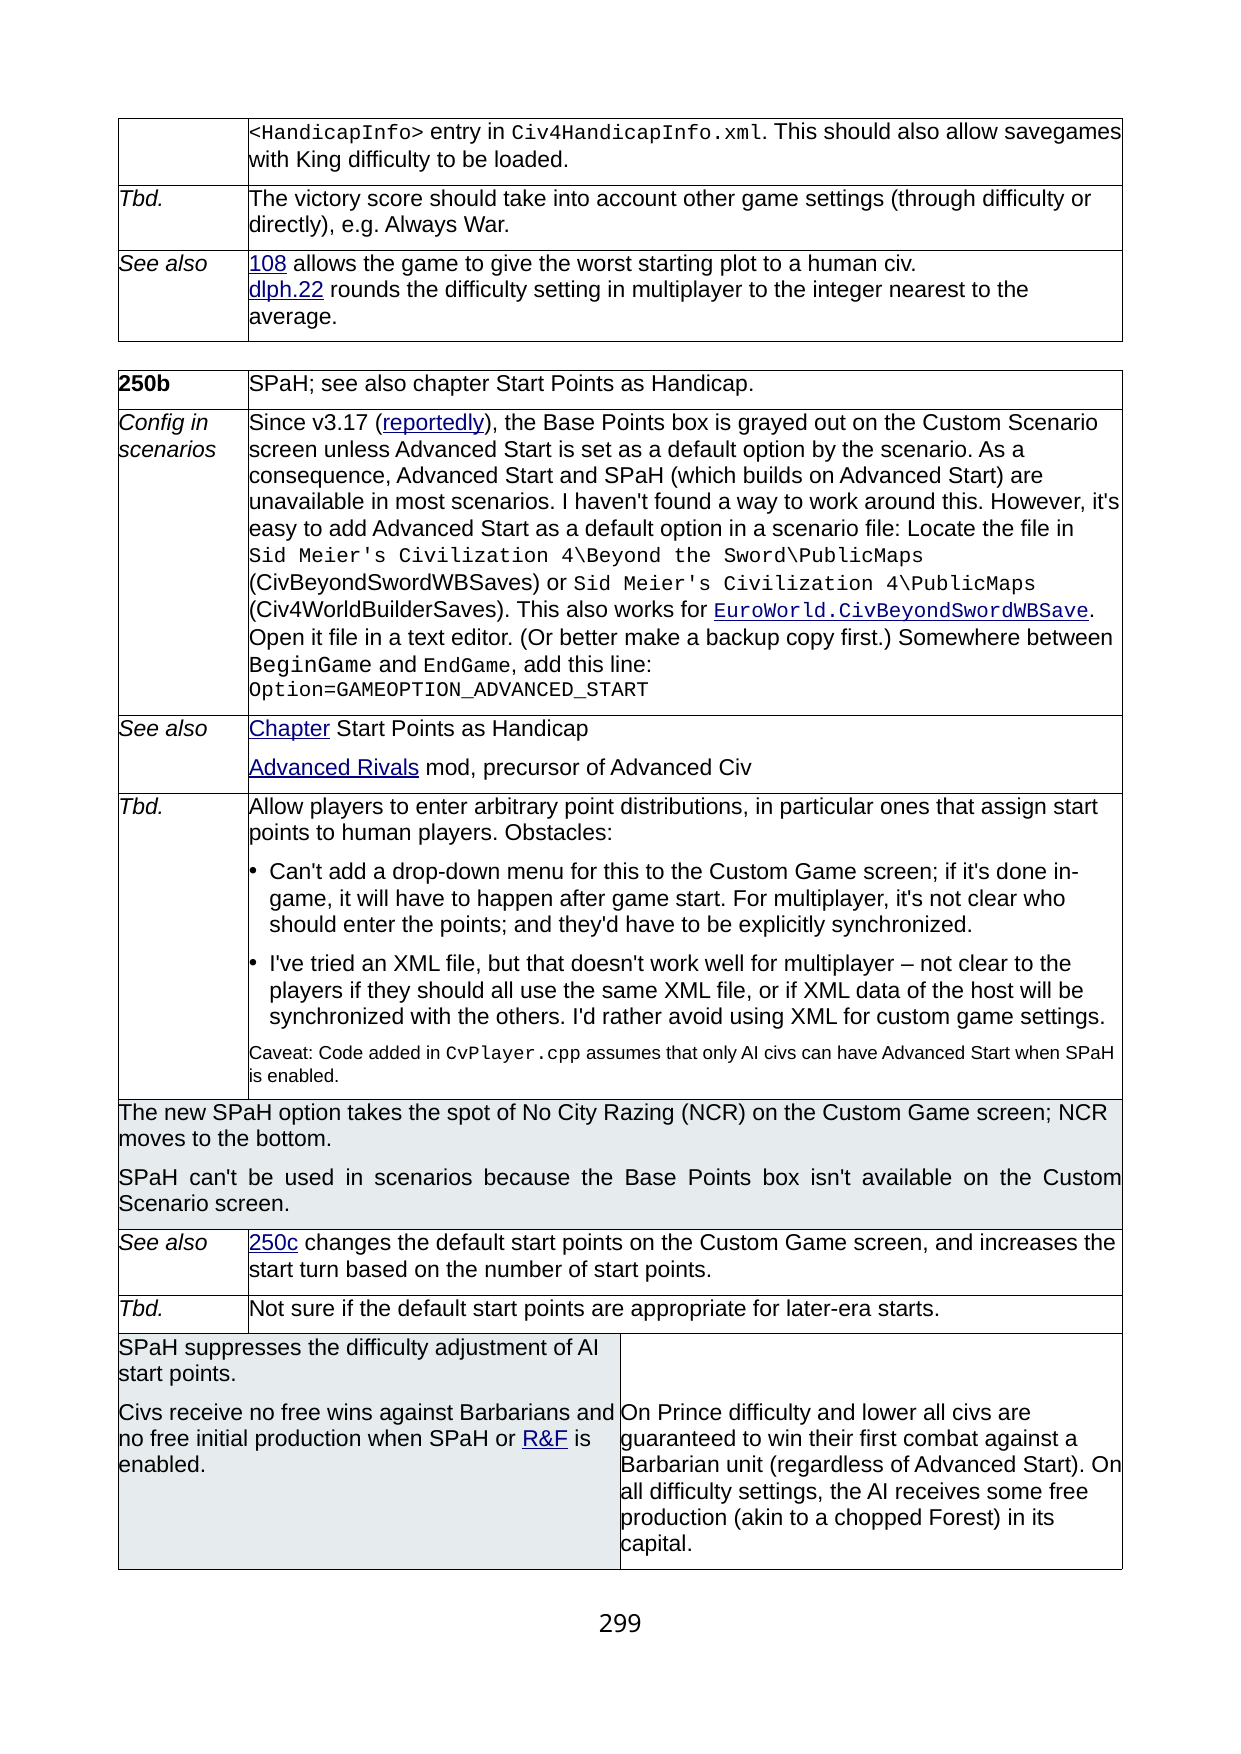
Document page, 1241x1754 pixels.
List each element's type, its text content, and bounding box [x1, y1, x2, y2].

table_cell Tbd. [119, 1296, 248, 1333]
table_cell The victory score should take into account other game settings (through difficulty or directly), e.g. Always War. [249, 186, 1122, 250]
table_cell See also [119, 251, 248, 341]
table_cell [119, 119, 248, 185]
table_cell 108 allows the game to give the worst starting plot to a human civ. dlph.22 rounds the difficulty setting in multiplayer to the integer nearest to the average. [249, 251, 1122, 341]
table_cell Chapter Start Points as Handicap Advanced Rivals mod, precursor of Advanced Civ [249, 716, 1122, 792]
table_cell Tbd. [119, 186, 248, 250]
table_header SPaH; see also chapter Start Points as Handicap. [249, 371, 1122, 409]
table_cell See also [119, 716, 248, 792]
table_cell On Prince difficulty and lower all civs are guaranteed to win their first combat against a Barbarian unit (regardless of Advanced Start). On all difficulty settings, the AI receives some free production (akin to a chopped Forest) in its capital. [621, 1334, 1122, 1569]
table_cell SPaH suppresses the difficulty adjustment of AI start points. Civs receive no free wins against Barbarians and no free initial production when SPaH or R&F is enabled. [119, 1334, 620, 1569]
table_cell See also [119, 1230, 248, 1294]
table_cell Not sure if the default start points are appropriate for later-era starts. [249, 1296, 1122, 1333]
table_cell 250c changes the default start points on the Custom Game screen, and increases the start turn based on the number of start points. [249, 1230, 1122, 1294]
table_cell Config in scenarios [119, 410, 248, 715]
table_cell Tbd. [119, 794, 248, 1099]
table_cell Allow players to enter arbitrary point distributions, in particular ones that assign start points to human players. Obstacles: Can't add a drop-down menu for this to the Custom Game screen; if it's done in-game, it will have to happen after game start. For multiplayer, it's not clear who should enter the points; and they'd have to be explicitly synchronized. I've tried an XML file, but that doesn't work well for multiplayer – not clear to the players if they should all use the same XML file, or if XML data of the host will be synchronized with the others. I'd rather avoid using XML for custom game settings. Caveat: Code added in CvPlayer.cpp assumes that only AI civs can have Advanced Start when SPaH is enabled. [249, 794, 1122, 1099]
table_cell <HandicapInfo> entry in Civ4HandicapInfo.xml. This should also allow savegames with King difficulty to be loaded. [249, 119, 1122, 185]
table_header 250b [119, 371, 248, 409]
table_cell The new SPaH option takes the spot of No City Razing (NCR) on the Custom Game screen; NCR moves to the bottom. SPaH can't be used in scenarios because the Base Points box isn't available on the Custom Scenario screen. [119, 1100, 1122, 1229]
table_cell Since v3.17 (reportedly), the Base Points box is grayed out on the Custom Scenario screen unless Advanced Start is set as a default option by the scenario. As a consequence, Advanced Start and SPaH (which builds on Advanced Start) are unavailable in most scenarios. I haven't found a way to work around this. However, it's easy to add Advanced Start as a default option in a scenario file: Locate the file in Sid Meier's Civilization 4\Beyond the Sword\PublicMaps (CivBeyondSwordWBSaves) or Sid Meier's Civilization 4\PublicMaps (Civ4WorldBuilderSaves). This also works for EuroWorld.CivBeyondSwordWBSave. Open it file in a text editor. (Or better make a backup copy first.) Somewhere between BeginGame and EndGame, add this line: Option=GAMEOPTION_ADVANCED_START [249, 410, 1122, 715]
